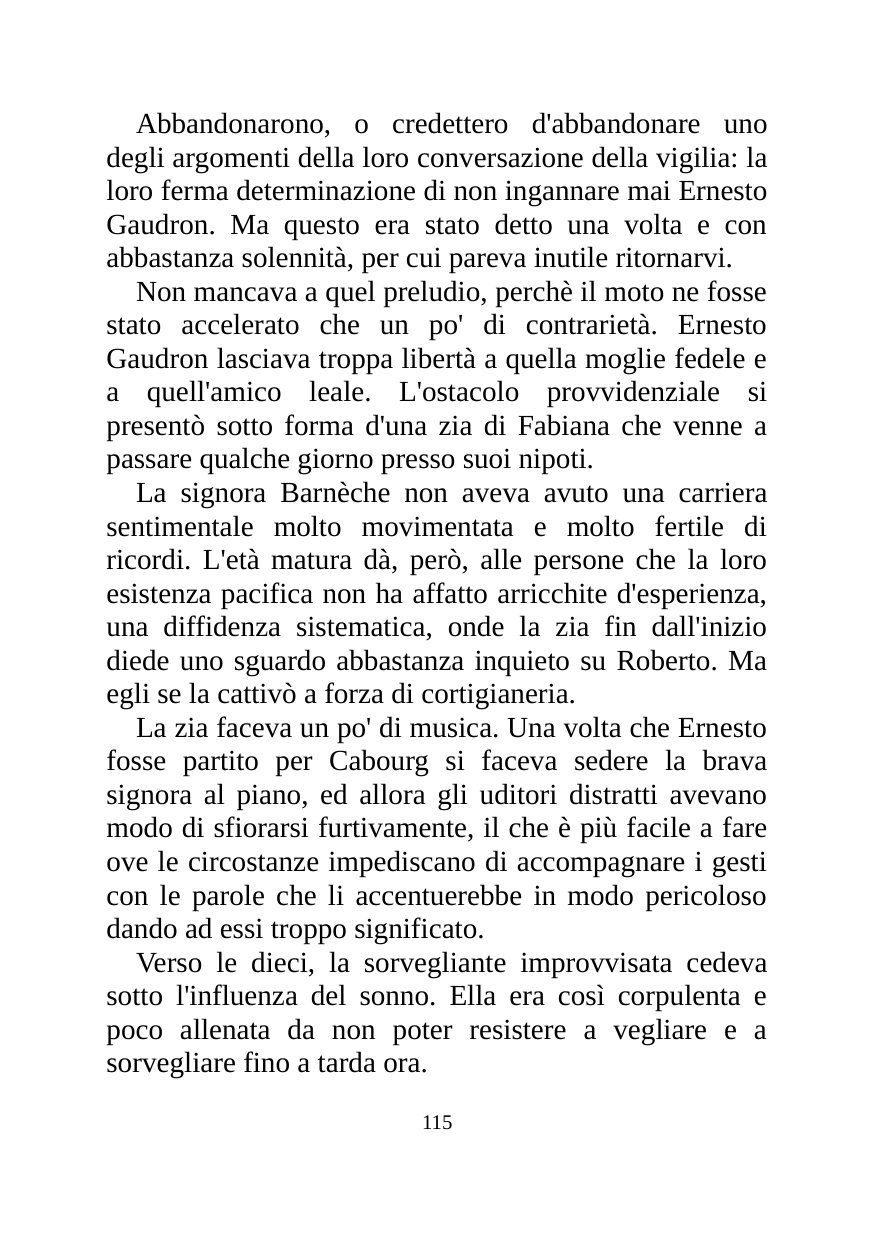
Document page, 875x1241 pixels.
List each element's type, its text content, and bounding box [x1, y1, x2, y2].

text La signora Barnèche non aveva avuto una carriera sentimentale molto movimentata e molto fertile di ricordi. L'età matura dà, però, alle persone che la loro esistenza pacifica non ha affatto arricchite d'esperienza, una diffidenza sistematica, onde la zia fin dall'inizio diede uno sguardo abbastanza inquieto su Roberto. Ma egli se la cattivò a forza di cortigianeria. [106, 475, 768, 710]
text Abbandonarono, o credettero d'abbandonare uno degli argomenti della loro conversazione della vigilia: la loro ferma determinazione di non ingannare mai Ernesto Gaudron. Ma questo era stato detto una volta e con abbastanza solennità, per cui pareva inutile ritornarvi. [106, 106, 768, 274]
text La zia faceva un po' di musica. Una volta che Ernesto fosse partito per Cabourg si faceva sedere la brava signora al piano, ed allora gli uditori distratti avevano modo di sfiorarsi furtivamente, il che è più facile a fare ove le circostanze impediscano di accompagnare i gesti con le parole che li accentuerebbe in modo pericoloso dando ad essi troppo significato. [106, 710, 768, 945]
text Non mancava a quel preludio, perchè il moto ne fosse stato accelerato che un po' di contrarietà. Ernesto Gaudron lasciava troppa libertà a quella moglie fedele e a quell'amico leale. L'ostacolo provvidenziale si presentò sotto forma d'una zia di Fabiana che venne a passare qualche giorno presso suoi nipoti. [106, 274, 768, 475]
text Verso le dieci, la sorvegliante improvvisata cedeva sotto l'influenza del sonno. Ella era così corpulenta e poco allenata da non poter resistere a vegliare e a sorvegliare fino a tarda ora. [106, 945, 768, 1079]
